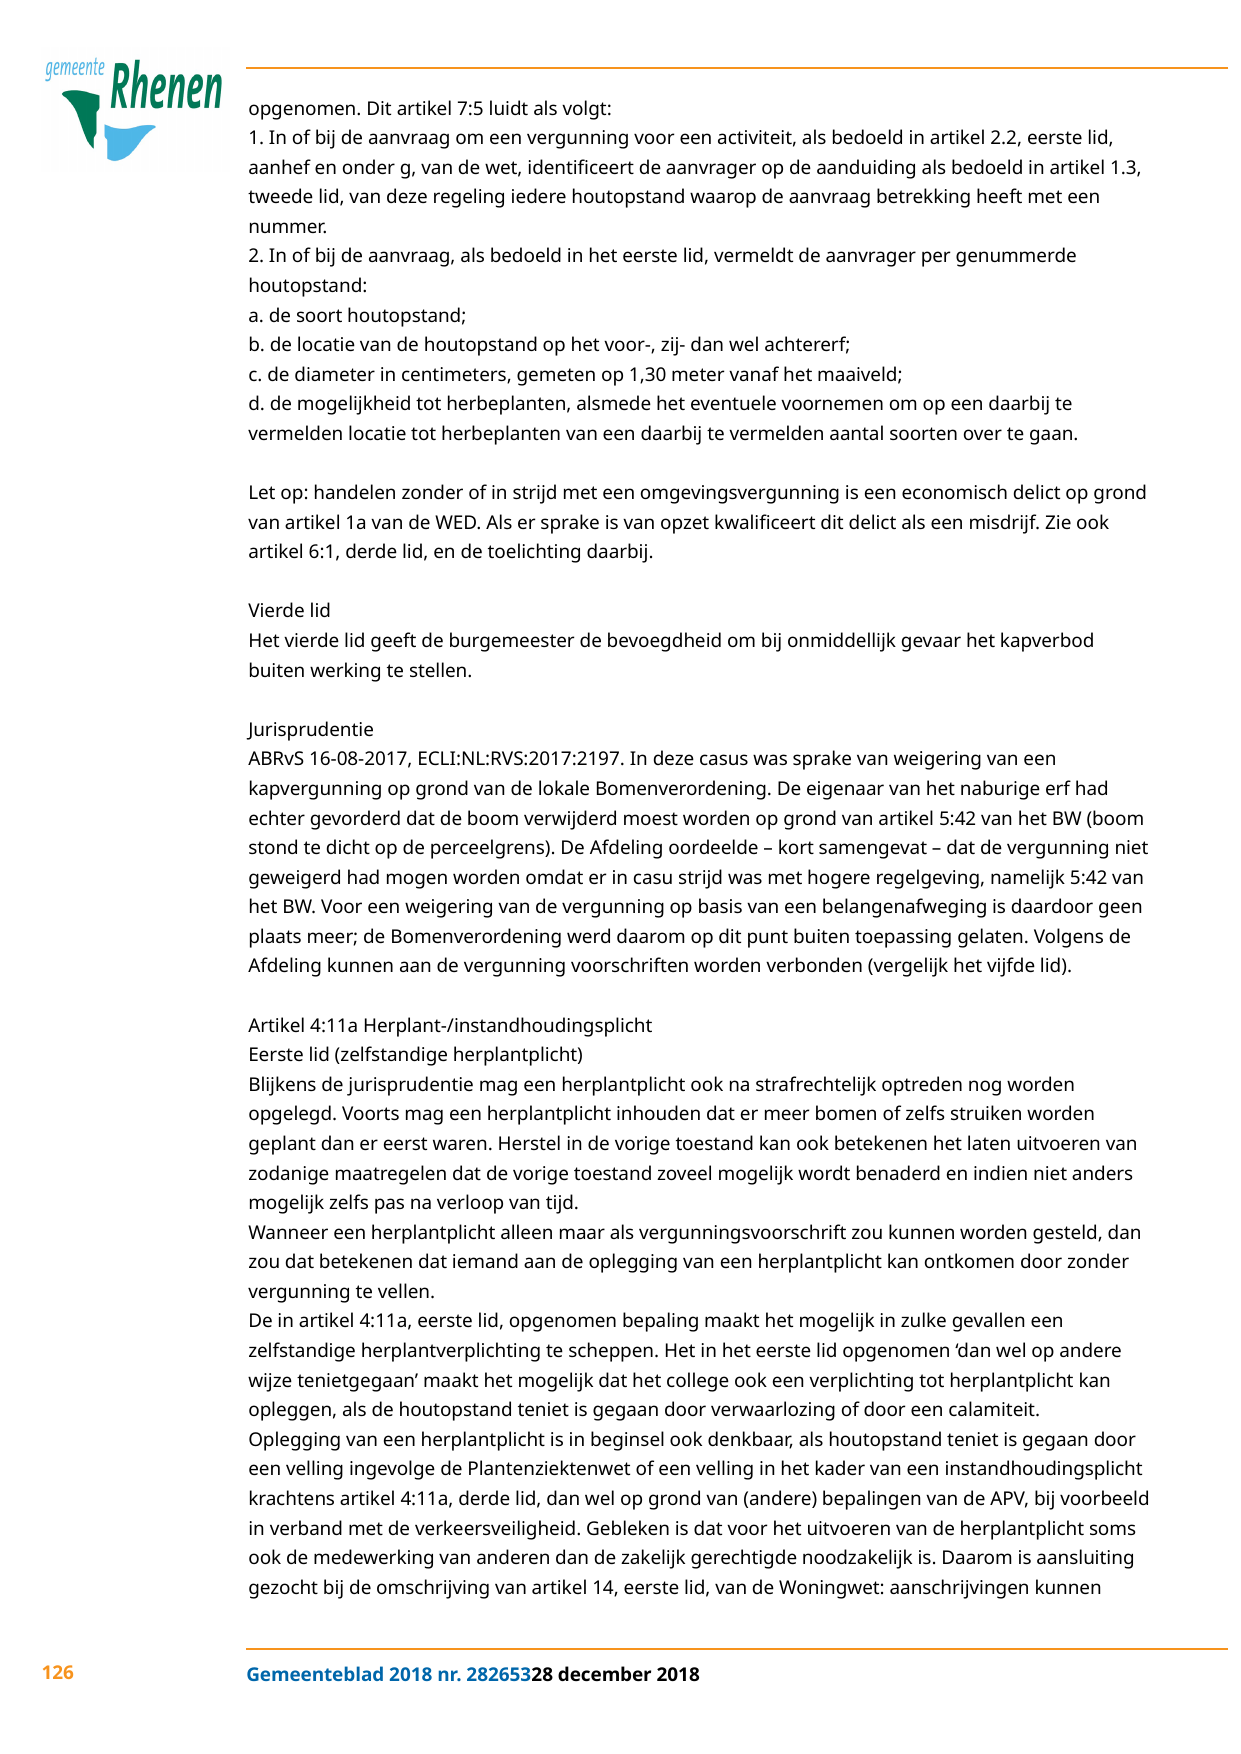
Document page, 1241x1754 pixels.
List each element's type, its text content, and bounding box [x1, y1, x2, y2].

text De in artikel 4:11a, eerste lid, opgenomen bepaling maakt het mogelijk in zulke gevallen een zelfstandige herplantverplichting te scheppen. Het in het eerste lid opgenomen ‘dan wel op andere wijze tenietgegaan’ maakt het mogelijk dat het college ook een verplichting tot herplantplicht kan opleggen, als de houtopstand teniet is gegaan door verwaarlozing of door een calamiteit. [248, 1308, 1152, 1422]
text Vierde lid [248, 598, 1152, 623]
text ABRvS 16-08-2017, ECLI:NL:RVS:2017:2197. In deze casus was sprake van weigering van een kapvergunning op grond van de lokale Bomenverordening. De eigenaar van het naburige erf had echter gevorderd dat de boom verwijderd moest worden op grond van artikel 5:42 van het BW (boom stond te dicht op de perceelgrens). De Afdeling oordeelde – kort samengevat – dat de vergunning niet geweigerd had mogen worden omdat er in casu strijd was met hogere regelgeving, namelijk 5:42 van het BW. Voor een weigering van de vergunning op basis van een belangenafweging is daardoor geen plaats meer; de Bomenverordening werd daarom op dit punt buiten toepassing gelaten. Volgens de Afdeling kunnen aan de vergunning voorschriften worden verbonden (vergelijk het vijfde lid). [248, 746, 1152, 978]
picture [41, 47, 231, 172]
text Eerste lid (zelfstandige herplantplicht) [248, 1041, 1152, 1067]
text Wanneer een herplantplicht alleen maar als vergunningsvoorschrift zou kunnen worden gesteld, dan zou dat betekenen dat iemand aan de oplegging van een herplantplicht kan ontkomen door zonder vergunning te vellen. [248, 1219, 1152, 1304]
text 1. In of bij de aanvraag om een vergunning voor een activiteit, als bedoeld in artikel 2.2, eerste lid, aanhef en onder g, van de wet, identificeert de aanvrager op de aanduiding als bedoeld in artikel 1.3, tweede lid, van deze regeling iedere houtopstand waarop de aanvraag betrekking heeft met een nummer. [248, 124, 1152, 239]
text 2. In of bij de aanvraag, als bedoeld in het eerste lid, vermeldt de aanvrager per genummerde houtopstand: [248, 243, 1152, 298]
text Blijkens de jurisprudentie mag een herplantplicht ook na strafrechtelijk optreden nog worden opgelegd. Voorts mag een herplantplicht inhouden dat er meer bomen of zelfs struiken worden geplant dan er eerst waren. Herstel in de vorige toestand kan ook betekenen het laten uitvoeren van zodanige maatregelen dat de vorige toestand zoveel mogelijk wordt benaderd en indien niet anders mogelijk zelfs pas na verloop van tijd. [248, 1071, 1152, 1215]
text d. de mogelijkheid tot herbeplanten, alsmede het eventuele voornemen om op een daarbij te vermelden locatie tot herbeplanten van een daarbij te vermelden aantal soorten over te gaan. [248, 391, 1152, 446]
text Let op: handelen zonder of in strijd met een omgevingsvergunning is een economisch delict op grond van artikel 1a van de WED. Als er sprake is van opzet kwalificeert dit delict als een misdrijf. Zie ook artikel 6:1, derde lid, en de toelichting daarbij. [248, 479, 1152, 564]
text Artikel 4:11a Herplant-/instandhoudingsplicht [248, 1012, 1152, 1038]
text Jurisprudentie [248, 716, 1152, 742]
text Het vierde lid geeft de burgemeester de bevoegdheid om bij onmiddellijk gevaar het kapverbod buiten werking te stellen. [248, 627, 1152, 683]
text Oplegging van een herplantplicht is in beginsel ook denkbaar, als houtopstand teniet is gegaan door een velling ingevolge de Plantenziektenwet of een velling in het kader van een instandhoudingsplicht krachtens artikel 4:11a, derde lid, dan wel op grond van (andere) bepalingen van de APV, bij voorbeeld in verband met de verkeersveiligheid. Gebleken is dat voor het uitvoeren van de herplantplicht soms ook de medewerking van anderen dan de zakelijk gerechtigde noodzakelijk is. Daarom is aansluiting gezocht bij de omschrijving van artikel 14, eerste lid, van de Woningwet: aanschrijvingen kunnen [248, 1426, 1152, 1600]
text c. de diameter in centimeters, gemeten op 1,30 meter vanaf het maaiveld; [248, 361, 1152, 387]
text b. de locatie van de houtopstand op het voor-, zij- dan wel achtererf; [248, 331, 1152, 357]
text opgenomen. Dit artikel 7:5 luidt als volgt: [248, 95, 1152, 121]
text a. de soort houtopstand; [248, 302, 1152, 328]
